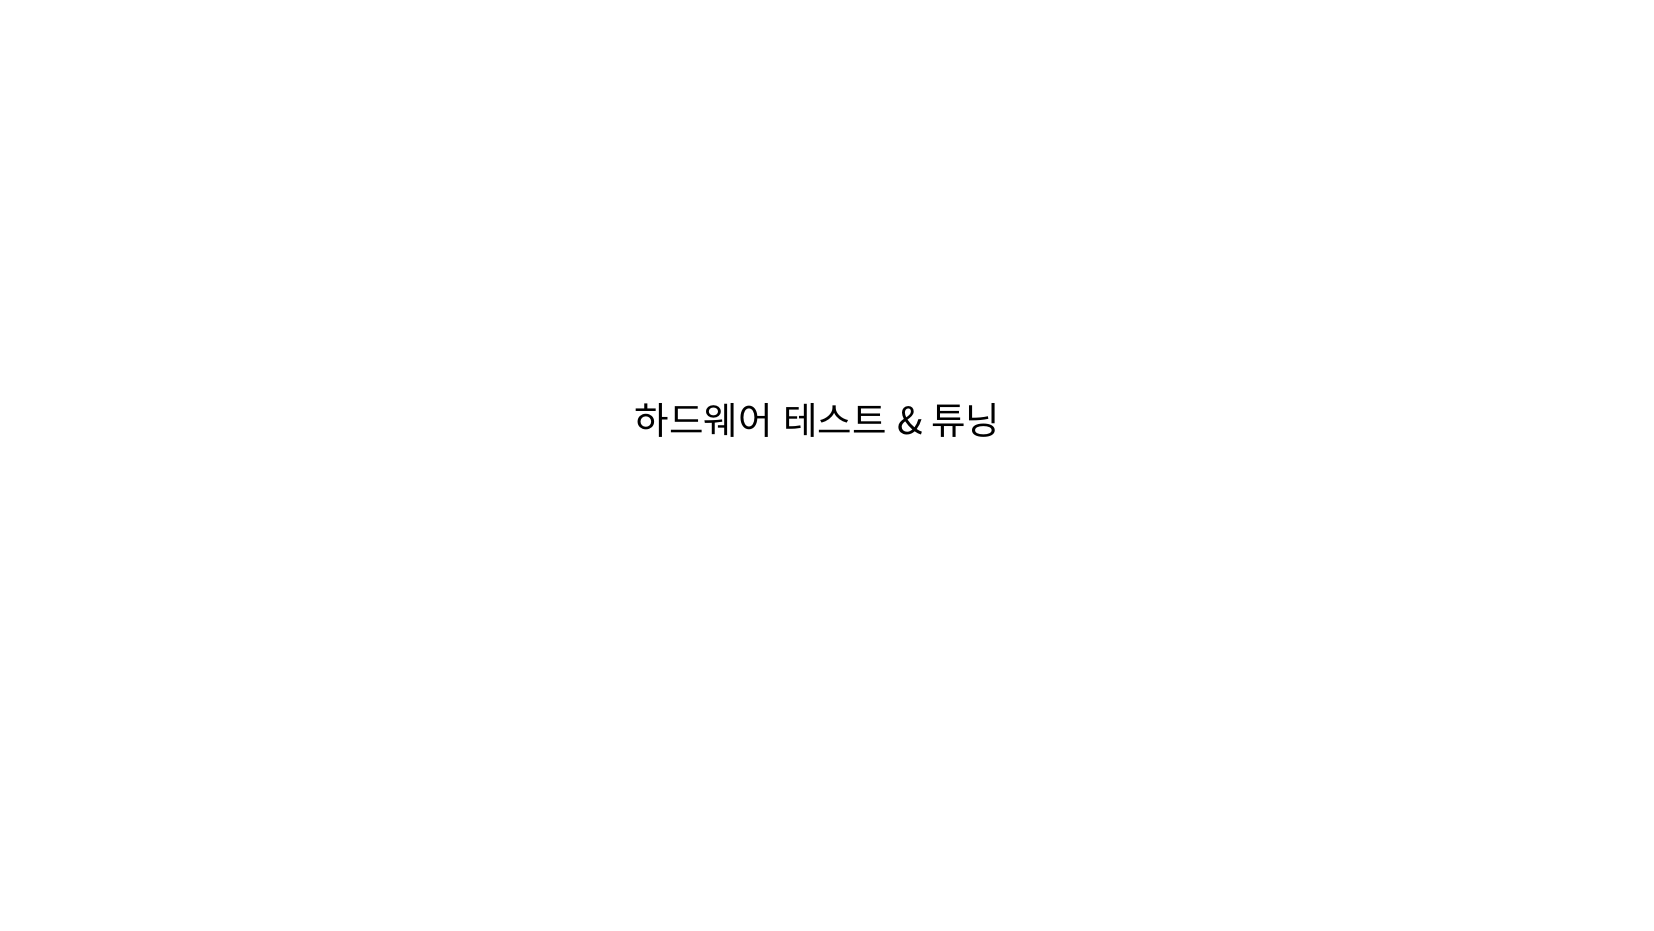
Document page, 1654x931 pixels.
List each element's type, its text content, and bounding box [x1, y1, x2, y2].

text_box 하드웨어 테스트 & 튜닝 [620, 383, 1016, 453]
